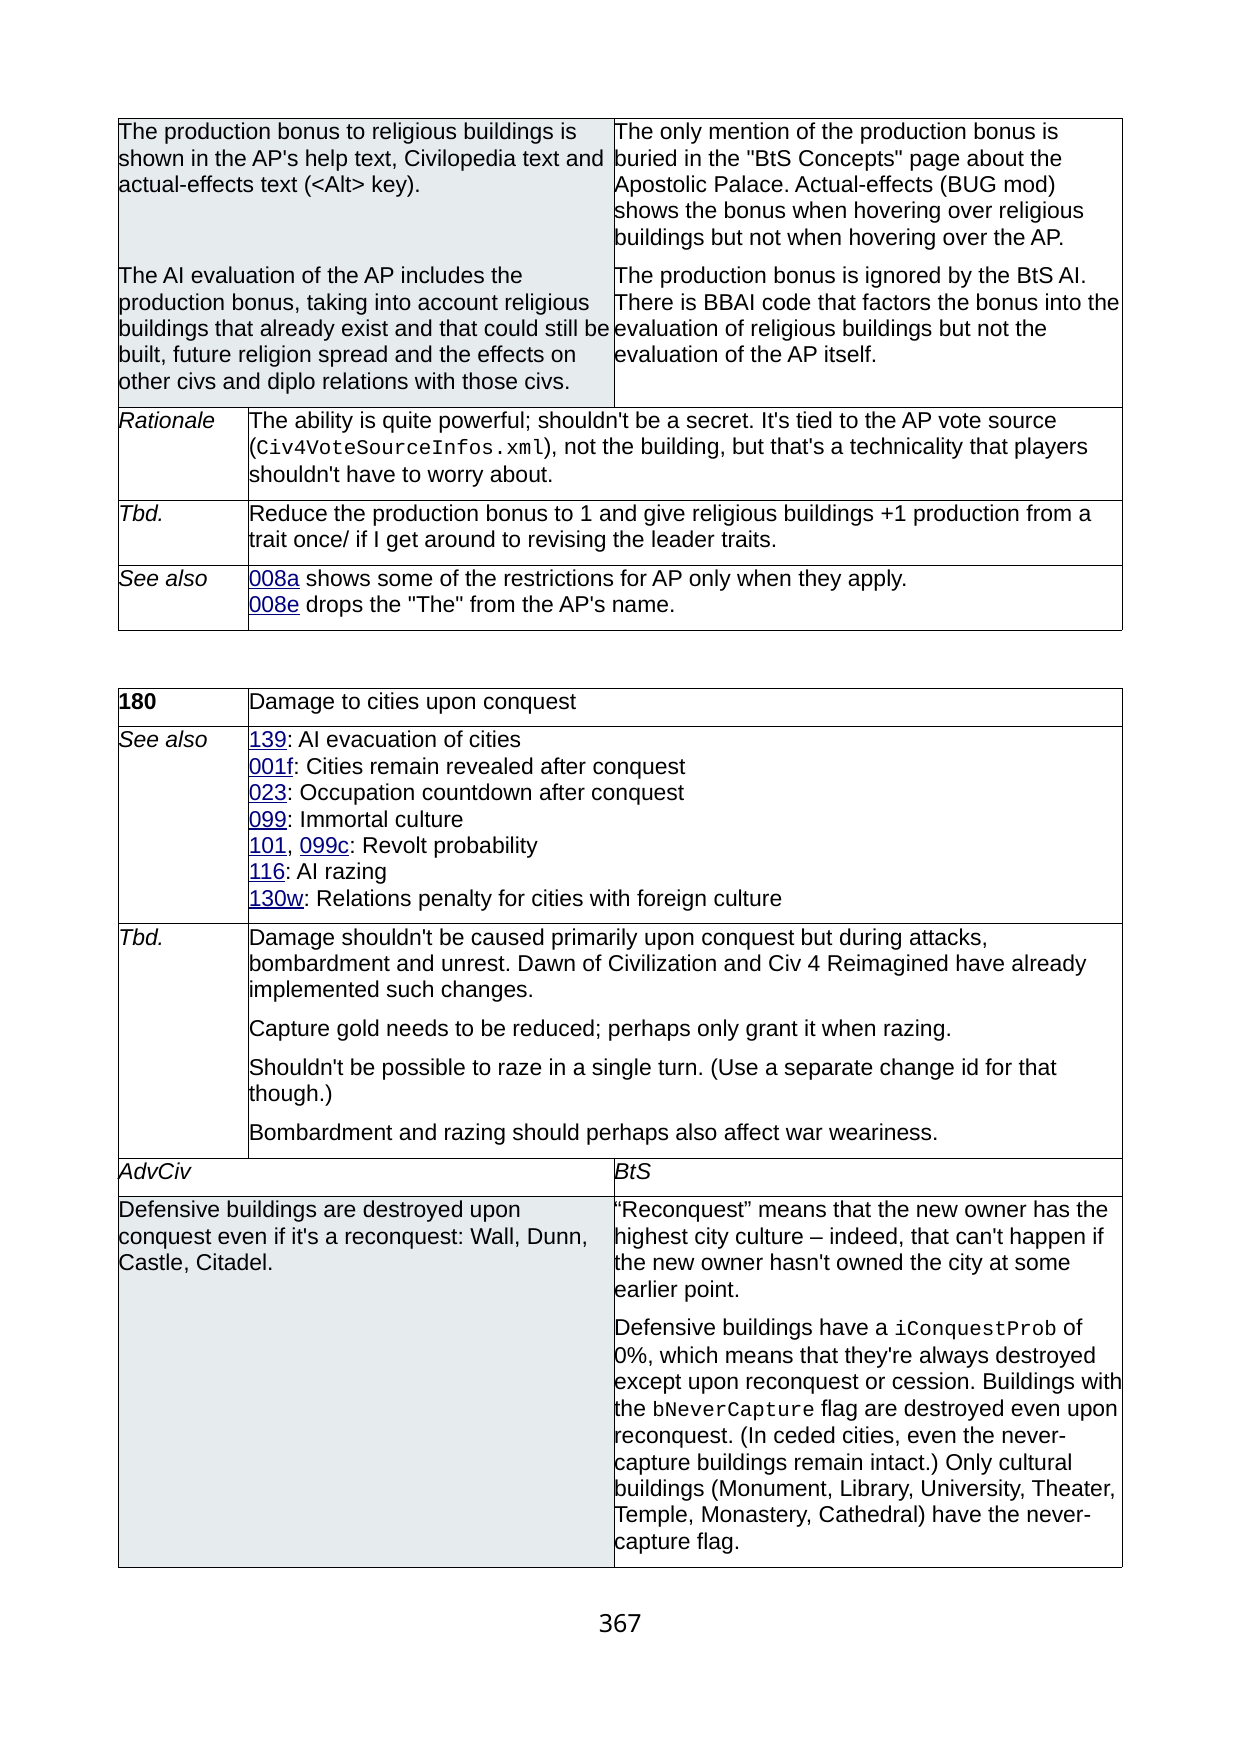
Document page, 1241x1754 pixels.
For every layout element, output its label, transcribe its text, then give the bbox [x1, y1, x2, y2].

table_cell Defensive buildings are destroyed upon conquest even if it's a reconquest: Wall, Dunn, Castle, Citadel. [119, 1197, 614, 1567]
table_cell Rationale [119, 408, 248, 499]
table_cell See also [119, 566, 248, 630]
table_cell BtS [615, 1159, 1122, 1196]
table_header Damage to cities upon conquest [249, 689, 1122, 726]
table_cell Tbd. [119, 501, 248, 565]
table_cell See also [119, 727, 248, 923]
table_cell “Reconquest” means that the new owner has the highest city culture – indeed, that can't happen if the new owner hasn't owned the city at some earlier point. Defensive buildings have a iConquestProb of 0%, which means that they're always destroyed except upon reconquest or cession. Buildings with the bNeverCapture flag are destroyed even upon reconquest. (In ceded cities, even the never-capture buildings remain intact.) Only cultural buildings (Monument, Library, University, Theater, Temple, Monastery, Cathedral) have the never-capture flag. [615, 1197, 1122, 1567]
table_cell The only mention of the production bonus is buried in the "BtS Concepts" page about the Apostolic Palace. Actual-effects (BUG mod) shows the bonus when hovering over religious buildings but not when hovering over the AP. The production bonus is ignored by the BtS AI. There is BBAI code that factors the bonus into the evaluation of religious buildings but not the evaluation of the AP itself. [615, 119, 1122, 407]
table_cell The ability is quite powerful; shouldn't be a secret. It's tied to the AP vote source (Civ4VoteSourceInfos.xml), not the building, but that's a technicality that players shouldn't have to worry about. [249, 408, 1122, 499]
table_cell AdvCiv [119, 1159, 614, 1196]
table_header 180 [119, 689, 248, 726]
table_cell Damage shouldn't be caused primarily upon conquest but during attacks, bombardment and unrest. Dawn of Civilization and Civ 4 Reimagined have already implemented such changes. Capture gold needs to be reduced; perhaps only grant it when razing. Shouldn't be possible to raze in a single turn. (Use a separate change id for that though.) Bombardment and razing should perhaps also affect war weariness. [249, 924, 1122, 1157]
table_cell 008a shows some of the restrictions for AP only when they apply. 008e drops the "The" from the AP's name. [249, 566, 1122, 630]
table_cell The production bonus to religious buildings is shown in the AP's help text, Civilopedia text and actual-effects text (<Alt> key). The AI evaluation of the AP includes the production bonus, taking into account religious buildings that already exist and that could still be built, future religion spread and the effects on other civs and diplo relations with those civs. [119, 119, 614, 407]
table_cell 139: AI evacuation of cities 001f: Cities remain revealed after conquest 023: Occupation countdown after conquest 099: Immortal culture 101, 099c: Revolt probability 116: AI razing 130w: Relations penalty for cities with foreign culture [249, 727, 1122, 923]
table_cell Reduce the production bonus to 1 and give religious buildings +1 production from a trait once/ if I get around to revising the leader traits. [249, 501, 1122, 565]
table_cell Tbd. [119, 924, 248, 1157]
